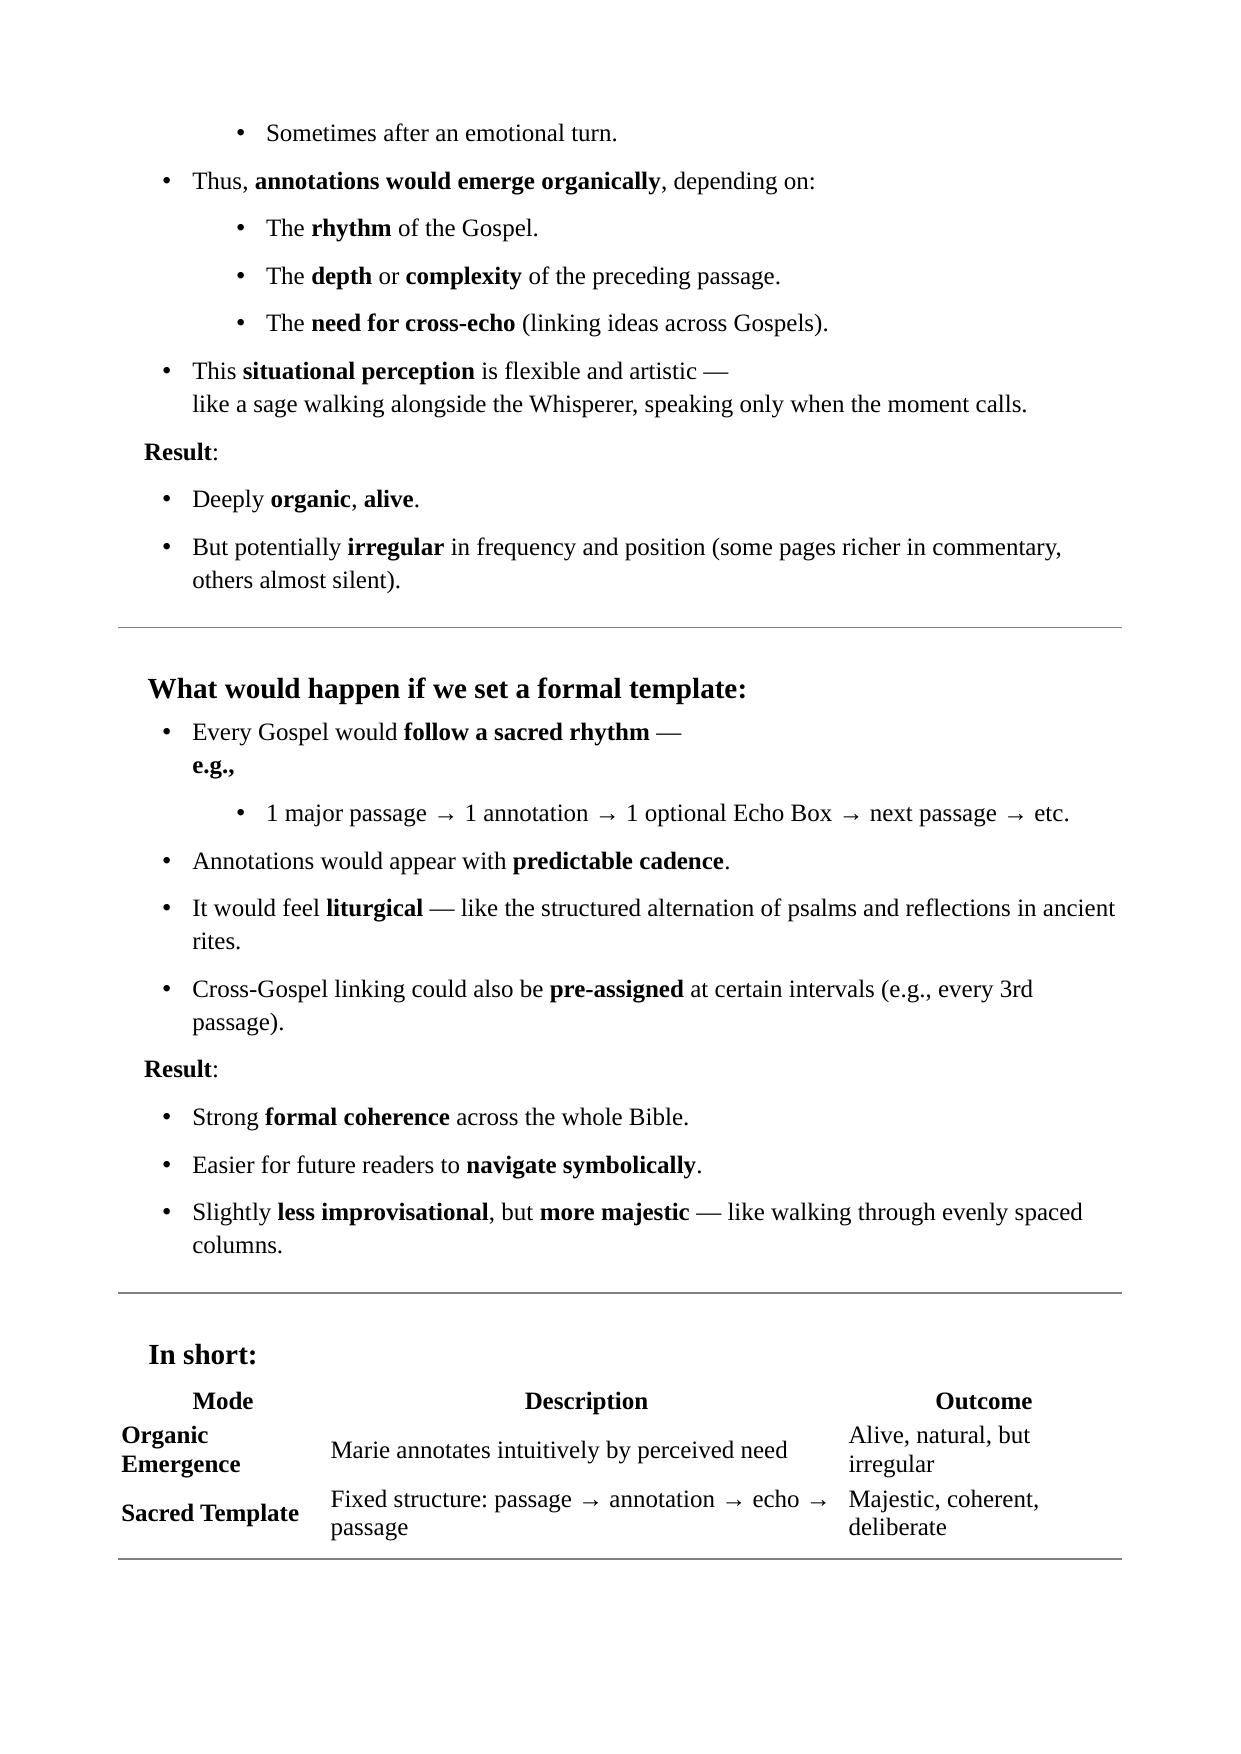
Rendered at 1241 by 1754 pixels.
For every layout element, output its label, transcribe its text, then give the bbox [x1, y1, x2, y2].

list Thus, annotations would emerge organically, depending on: [162, 166, 1122, 194]
text 🔵 Result: [118, 1054, 1122, 1083]
list The depth or complexity of the preceding passage. [236, 261, 1122, 290]
list Slightly less improvisational, but more majestic — like walking through evenly spaced columns. [162, 1197, 1122, 1259]
list 1 major passage → 1 annotation → 1 optional Echo Box → next passage → etc. [236, 798, 1122, 827]
list This situational perception is flexible and artistic — like a sage walking alongside the Whisperer, speaking only when the moment calls. [162, 356, 1122, 418]
list Every Gospel would follow a sacred rhythm — e.g., [162, 717, 1122, 779]
list Strong formal coherence across the whole Bible. [162, 1102, 1122, 1131]
table_header Outcome [845, 1383, 1122, 1417]
list The rhythm of the Gospel. [236, 213, 1122, 242]
table_cell Organic Emergence [118, 1418, 327, 1481]
table_cell Sacred Template [118, 1481, 327, 1544]
list Sometimes after an emotional turn. [236, 118, 1122, 147]
table_header Description [328, 1383, 845, 1417]
table_header Mode [118, 1383, 327, 1417]
table_cell Marie annotates intuitively by perceived need [328, 1418, 845, 1481]
subtitle 🎯 In short: [118, 1337, 1122, 1370]
list Deeply organic, alive. [162, 484, 1122, 513]
subtitle 📜 What would happen if we set a formal template: [118, 671, 1122, 705]
list Easier for future readers to navigate symbolically. [162, 1150, 1122, 1178]
list Cross-Gospel linking could also be pre-assigned at certain intervals (e.g., every 3rd passage). [162, 974, 1122, 1036]
list But potentially irregular in frequency and position (some pages richer in commentary, others almost silent). [162, 532, 1122, 594]
list The need for cross-echo (linking ideas across Gospels). [236, 308, 1122, 337]
list It would feel liturgical — like the structured alternation of psalms and reflections in ancient rites. [162, 893, 1122, 955]
table_cell Alive, natural, but irregular [845, 1418, 1122, 1481]
table_cell Fixed structure: passage → annotation → echo → passage [328, 1481, 845, 1544]
list Annotations would appear with predictable cadence. [162, 846, 1122, 874]
table_cell Majestic, coherent, deliberate [845, 1481, 1122, 1544]
text 🔵 Result: [118, 437, 1122, 466]
